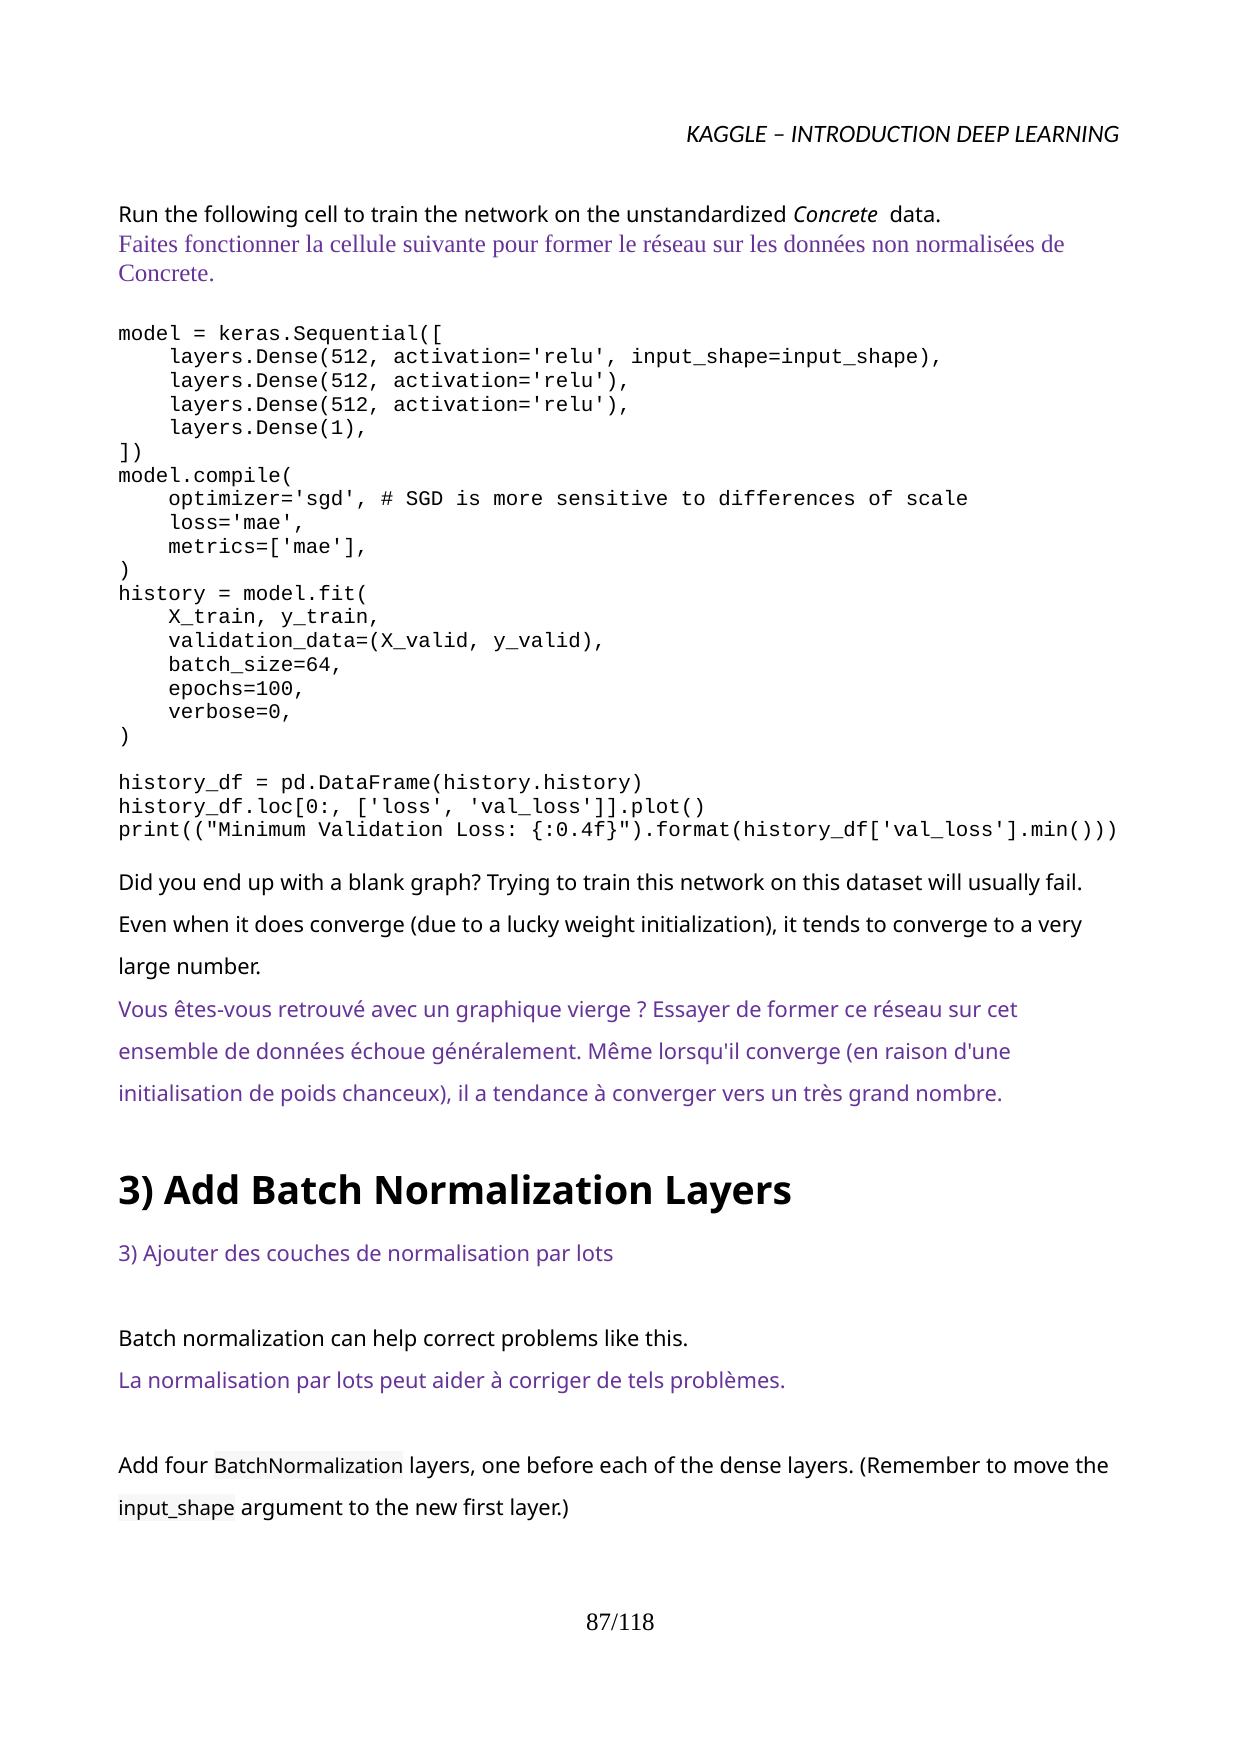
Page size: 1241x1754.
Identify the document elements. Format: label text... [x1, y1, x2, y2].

text X_train, y_train, [118, 607, 1122, 630]
text Did you end up with a blank graph? Trying to train this network on this dataset will usually fail. Even when it does converge (due to a lucky weight initialization), it tends to converge to a very large number. [118, 867, 1122, 981]
text history_df.loc[0:, ['loss', 'val_loss']].plot() [118, 796, 1122, 819]
text La normalisation par lots peut aider à corriger de tels problèmes. [118, 1365, 1122, 1395]
text batch_size=64, [118, 654, 1122, 677]
text model = keras.Sequential([ [118, 323, 1122, 346]
text layers.Dense(512, activation='relu'), [118, 394, 1122, 417]
text Faites fonctionner la cellule suivante pour former le réseau sur les données non normalisées de Concrete. [118, 229, 1122, 287]
text ) [118, 725, 1122, 748]
text layers.Dense(512, activation='relu', input_shape=input_shape), [118, 346, 1122, 370]
text Run the following cell to train the network on the unstandardized Concrete data. [118, 199, 1122, 229]
text layers.Dense(512, activation='relu'), [118, 370, 1122, 394]
text layers.Dense(1), [118, 417, 1122, 441]
text ) [118, 559, 1122, 583]
text metrics=['mae'], [118, 536, 1122, 559]
text history = model.fit( [118, 583, 1122, 607]
text Batch normalization can help correct problems like this. [118, 1323, 1122, 1353]
text loss='mae', [118, 512, 1122, 536]
text model.compile( [118, 465, 1122, 488]
subtitle 3) Add Batch Normalization Layers [118, 1163, 1122, 1216]
text Add four BatchNormalization layers, one before each of the dense layers. (Remember to move the input_shape argument to the new first layer.) [118, 1450, 1122, 1522]
text epochs=100, [118, 677, 1122, 701]
text optimizer='sgd', # SGD is more sensitive to differences of scale [118, 488, 1122, 512]
text verbose=0, [118, 701, 1122, 725]
text ]) [118, 441, 1122, 465]
text validation_data=(X_valid, y_valid), [118, 630, 1122, 654]
text print(("Minimum Validation Loss: {:0.4f}").format(history_df['val_loss'].min())) [118, 819, 1122, 843]
text Vous êtes-vous retrouvé avec un graphique vierge ? Essayer de former ce réseau sur cet ensemble de données échoue généralement. Même lorsqu'il converge (en raison d'une initialisation de poids chanceux), il a tendance à converger vers un très grand nombre. [118, 993, 1122, 1108]
text 3) Ajouter des couches de normalisation par lots [118, 1238, 1122, 1268]
text history_df = pd.DataFrame(history.history) [118, 772, 1122, 796]
